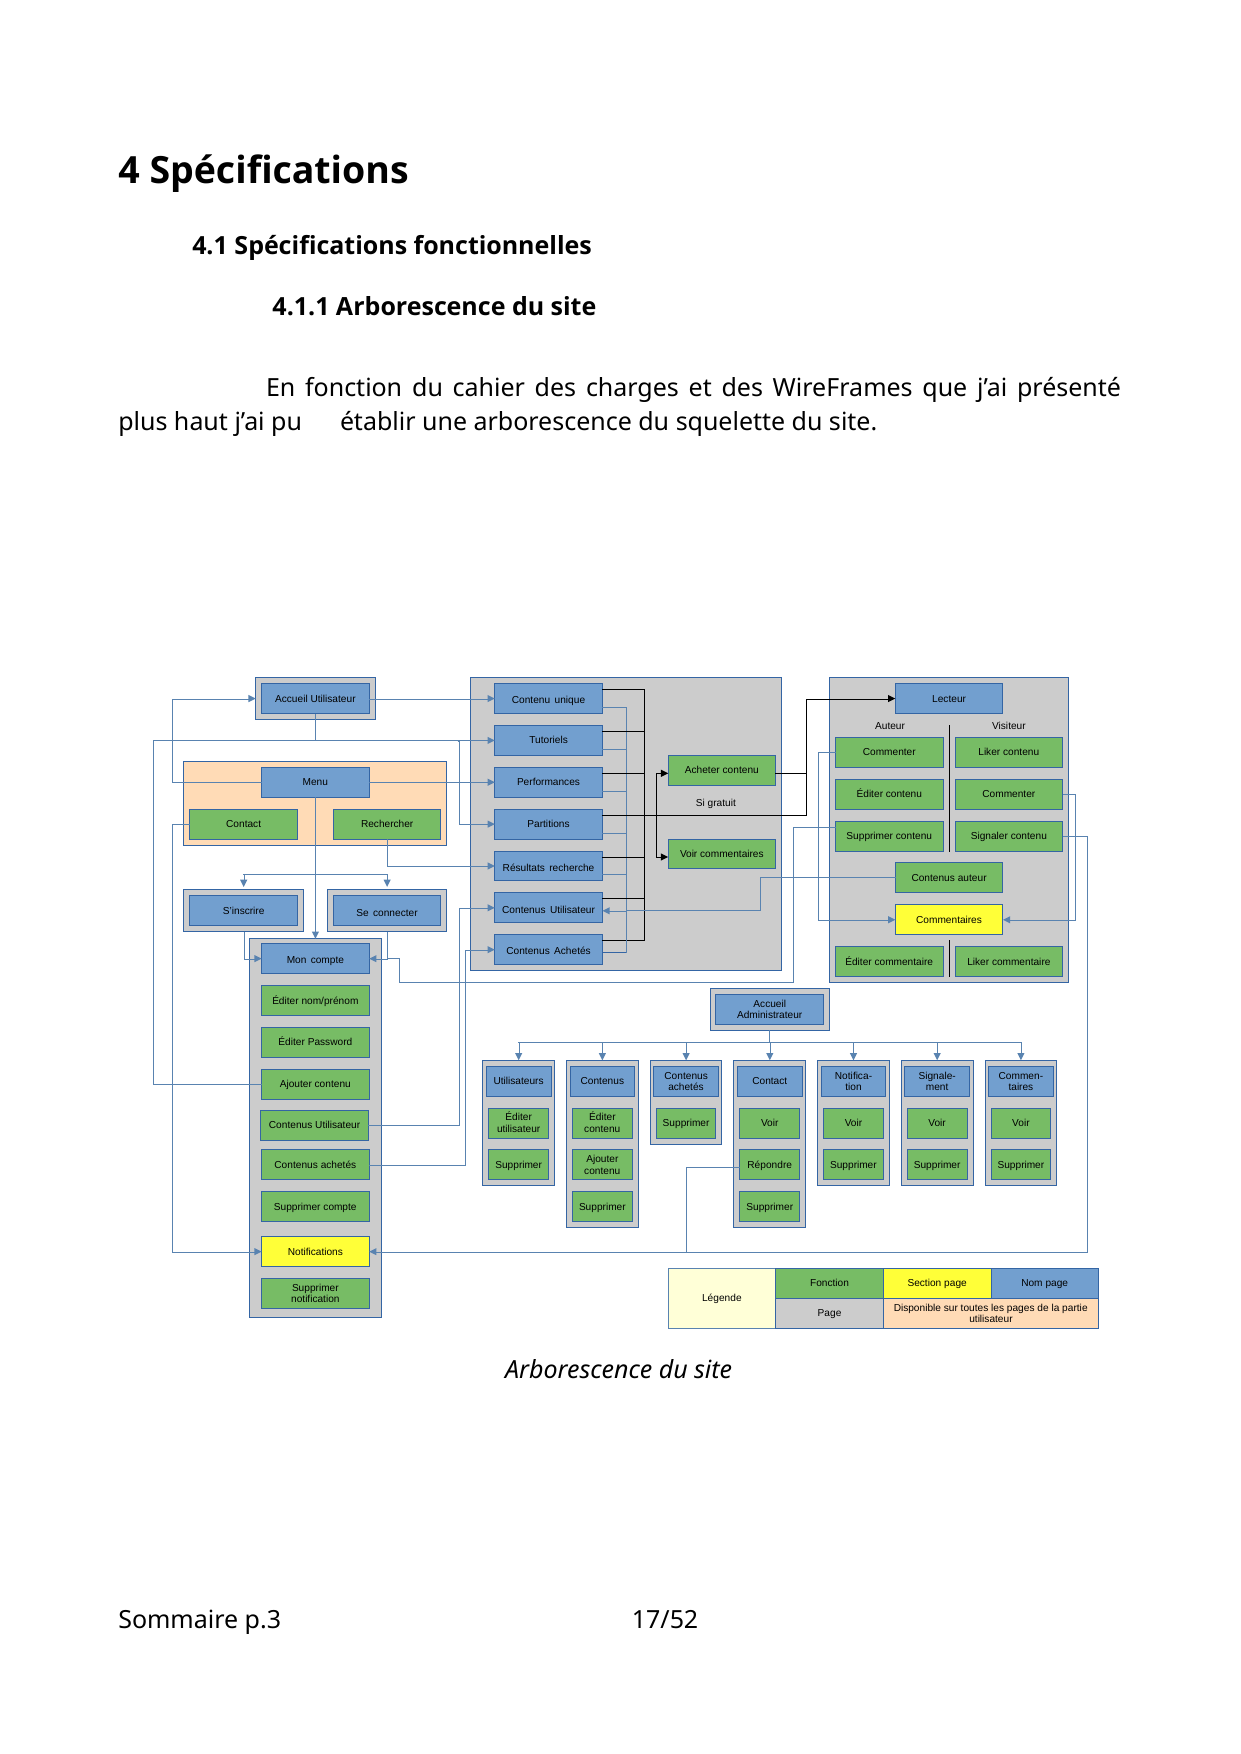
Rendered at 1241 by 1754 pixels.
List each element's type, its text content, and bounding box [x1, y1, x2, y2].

subtitle 4.1.1 Arborescence du site [118, 289, 1122, 323]
text Arborescence du site [118, 1352, 1122, 1386]
subtitle 4 Spécifications [118, 143, 1122, 194]
subtitle 4.1 Spécifications fonctionnelles [118, 227, 1122, 262]
text En fonction du cahier des charges et des WireFrames que j’ai présenté plus haut j’ai pu établir une arborescence du squelette du site. [118, 369, 1122, 437]
